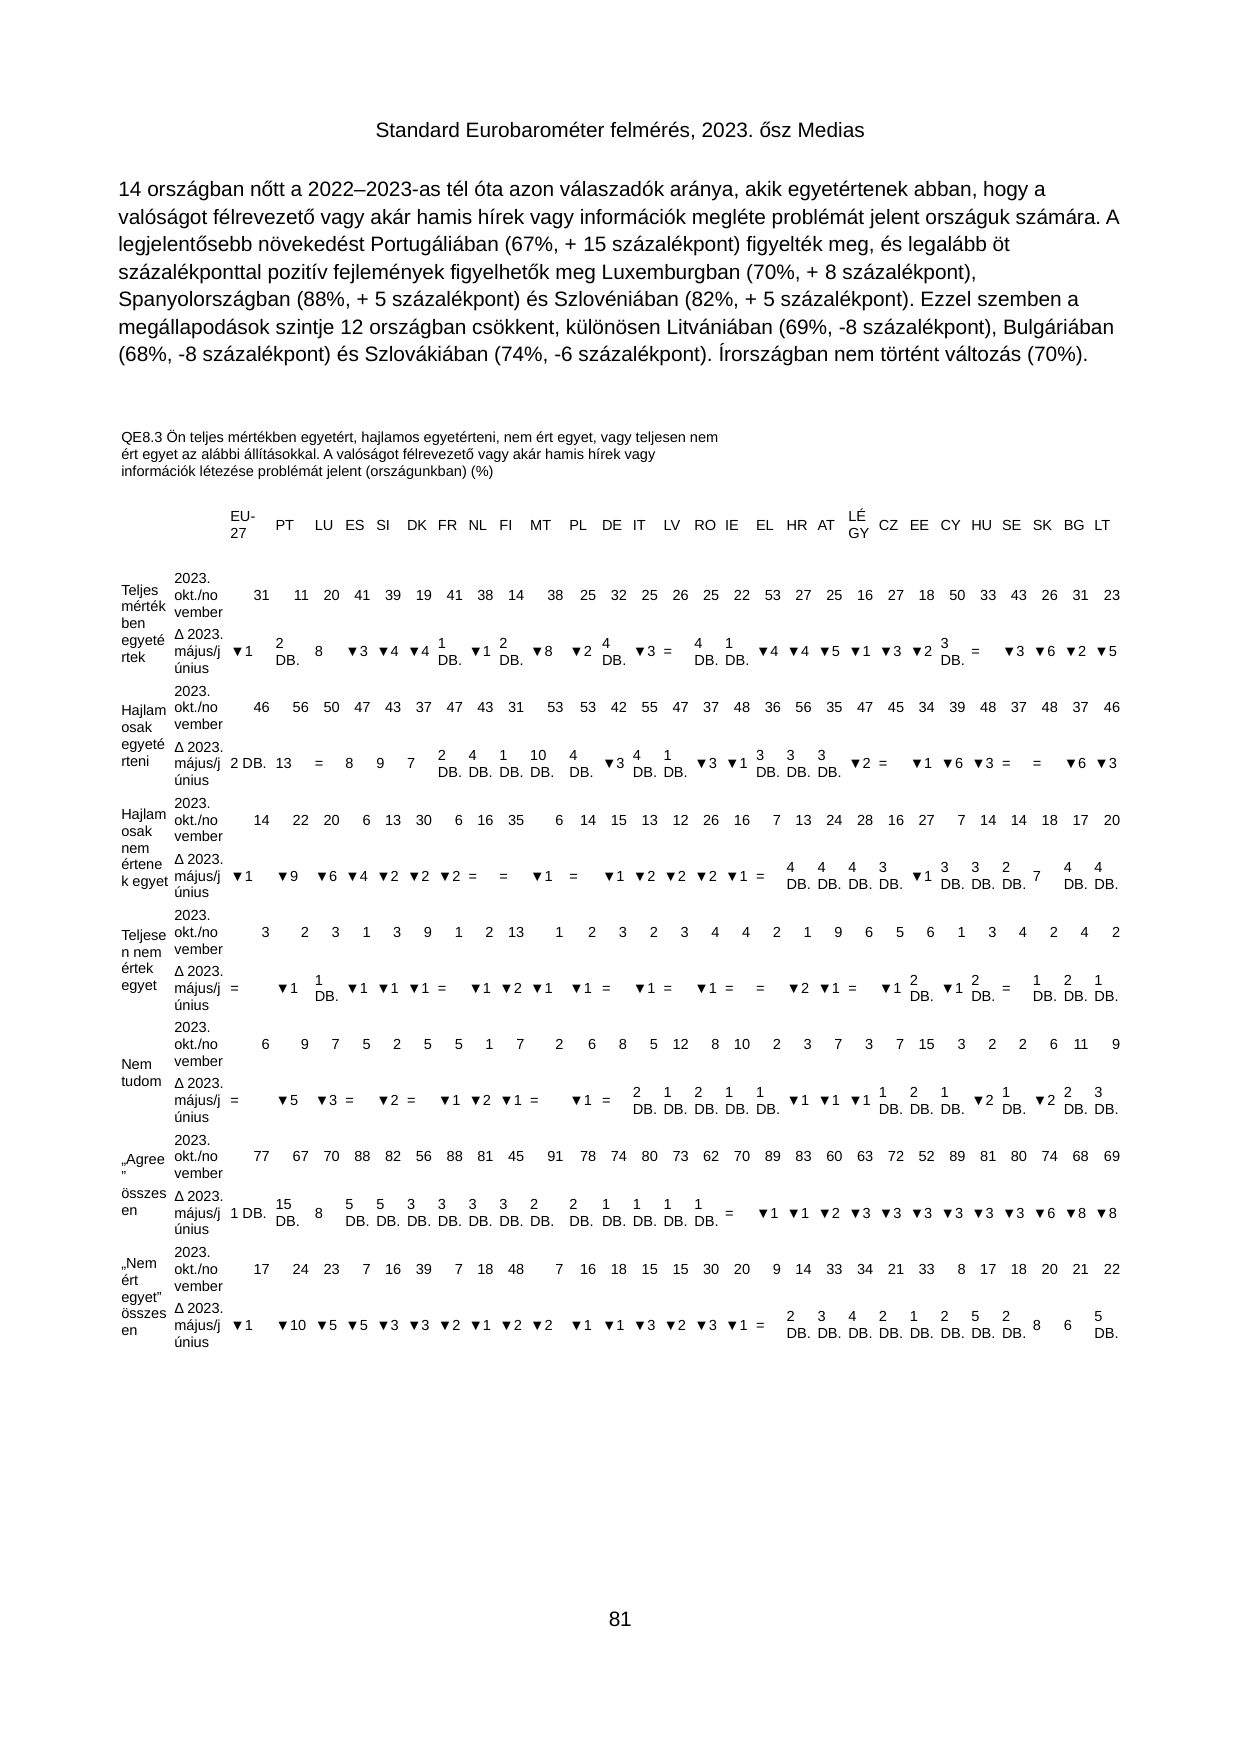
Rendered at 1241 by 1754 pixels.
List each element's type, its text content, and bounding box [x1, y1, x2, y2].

table_cell ▼3 [630, 1297, 660, 1353]
table_cell 14 [968, 792, 999, 848]
table_cell = [845, 960, 876, 1016]
table_cell 48 [1030, 679, 1061, 735]
table_cell ▼2 [845, 735, 876, 792]
table_cell [722, 544, 753, 567]
table_cell 15 [599, 792, 630, 848]
table_cell 1 DB. [1030, 960, 1061, 1016]
table_cell Δ 2023. május/június [171, 623, 227, 679]
table_cell ▼1 [527, 848, 566, 904]
table_cell 1 DB. [660, 1072, 691, 1128]
table_cell 33 [907, 1241, 937, 1297]
table_cell ▼5 [814, 623, 845, 679]
table_cell ▼2 [784, 960, 814, 1016]
table_cell [566, 544, 599, 567]
table_cell [814, 544, 845, 567]
table_cell [496, 483, 527, 505]
table_cell 4 [691, 904, 722, 960]
table_cell 56 [404, 1129, 435, 1184]
table_cell CY [938, 505, 968, 544]
table_cell = [312, 735, 342, 792]
table_header [876, 426, 907, 482]
table_cell CZ [876, 505, 907, 544]
table_cell 46 [1091, 679, 1123, 735]
table_cell 2 [465, 904, 496, 960]
table_header [968, 426, 999, 482]
table_cell EU-27 [227, 505, 272, 544]
table_cell 27 [876, 567, 907, 623]
table_cell 7 [527, 1241, 566, 1297]
table_cell 1 DB. [938, 1072, 968, 1128]
table_cell 3 DB. [814, 735, 845, 792]
table_cell Δ 2023. május/június [171, 960, 227, 1016]
table_cell 9 [1091, 1016, 1123, 1072]
table_cell 8 [691, 1016, 722, 1072]
table_cell 12 [660, 1016, 691, 1072]
table_cell 20 [1091, 792, 1123, 848]
table_cell 2 DB. [273, 623, 312, 679]
table_cell [273, 544, 312, 567]
table_cell [527, 544, 566, 567]
table_cell 3 [227, 904, 272, 960]
table_cell 2 [1030, 904, 1061, 960]
table_cell 2023. okt./november [171, 792, 227, 848]
table_cell 7 [938, 792, 968, 848]
table_cell 42 [599, 679, 630, 735]
table_cell ▼1 [227, 848, 272, 904]
table_cell 7 [876, 1016, 907, 1072]
table_cell ▼3 [999, 623, 1030, 679]
table_cell ▼2 [968, 1072, 999, 1128]
table_cell BG [1061, 505, 1091, 544]
table_cell 43 [465, 679, 496, 735]
table_cell 3 DB. [753, 735, 783, 792]
table_cell 26 [1030, 567, 1061, 623]
table_cell 2 DB. [527, 1185, 566, 1241]
table_cell 4 [999, 904, 1030, 960]
table_cell [1030, 483, 1061, 505]
table_cell ▼2 [435, 1297, 465, 1353]
table_cell 2 [273, 904, 312, 960]
table_cell 1 DB. [660, 1185, 691, 1241]
table_cell 3 DB. [784, 735, 814, 792]
table_cell ▼5 [273, 1072, 312, 1128]
table_cell 2 DB. [999, 1297, 1030, 1353]
table_cell 8 [342, 735, 373, 792]
table_cell ▼1 [907, 735, 937, 792]
table_cell [907, 483, 937, 505]
table_cell ▼3 [630, 623, 660, 679]
table_cell Δ 2023. május/június [171, 848, 227, 904]
table_cell 68 [1061, 1129, 1091, 1184]
table_cell ▼6 [1061, 735, 1091, 792]
table_cell 1 DB. [999, 1072, 1030, 1128]
table_cell = [999, 960, 1030, 1016]
table_cell 4 DB. [465, 735, 496, 792]
table_cell „Agree” összesen [118, 1129, 171, 1241]
table_cell 3 [373, 904, 404, 960]
table_cell 55 [630, 679, 660, 735]
table_cell 7 [496, 1016, 527, 1072]
table_cell 6 [566, 1016, 599, 1072]
table_cell 81 [968, 1129, 999, 1184]
table_header [938, 426, 968, 482]
table_cell 80 [999, 1129, 1030, 1184]
table_cell ▼1 [599, 1297, 630, 1353]
table_cell ▼1 [599, 848, 630, 904]
table_cell ▼3 [968, 735, 999, 792]
table_cell 88 [342, 1129, 373, 1184]
table_cell 5 [404, 1016, 435, 1072]
table_cell [171, 544, 227, 567]
table_cell 4 DB. [630, 735, 660, 792]
table_cell 2 DB. [1061, 960, 1091, 1016]
table_cell 1 DB. [1091, 960, 1123, 1016]
table_cell ▼3 [845, 1185, 876, 1241]
table_cell ▼1 [722, 1297, 753, 1353]
table_cell 9 [814, 904, 845, 960]
table_cell 3 DB. [404, 1185, 435, 1241]
table_cell 15 [630, 1241, 660, 1297]
table_cell 21 [876, 1241, 907, 1297]
table_cell 14 [227, 792, 272, 848]
table_cell [496, 544, 527, 567]
table_cell 6 [907, 904, 937, 960]
table_cell [876, 544, 907, 567]
table_cell = [404, 1072, 435, 1128]
table_cell 25 [566, 567, 599, 623]
table_cell NL [465, 505, 496, 544]
table_cell 16 [465, 792, 496, 848]
table_cell 1 DB. [722, 623, 753, 679]
table_cell ▼1 [753, 1185, 783, 1241]
table_cell 67 [273, 1129, 312, 1184]
table_cell EL [753, 505, 783, 544]
table_cell ▼1 [938, 960, 968, 1016]
table_cell ▼6 [1030, 1185, 1061, 1241]
table_cell 21 [1061, 1241, 1091, 1297]
table_cell 31 [496, 679, 527, 735]
table_cell = [342, 1072, 373, 1128]
table_cell 27 [907, 792, 937, 848]
table_cell 31 [227, 567, 272, 623]
table_cell ▼2 [814, 1185, 845, 1241]
table_cell 16 [876, 792, 907, 848]
table_cell 1 DB. [599, 1185, 630, 1241]
table_cell ▼3 [342, 623, 373, 679]
table_cell 18 [1030, 792, 1061, 848]
table_cell = [660, 960, 691, 1016]
table_cell 5 [876, 904, 907, 960]
table_cell 91 [527, 1129, 566, 1184]
table_cell IT [630, 505, 660, 544]
table_cell [118, 483, 171, 505]
table_cell 37 [404, 679, 435, 735]
table_cell ▼1 [722, 735, 753, 792]
table_cell 8 [312, 623, 342, 679]
text 14 országban nőtt a 2022–2023-as tél óta azon válaszadók aránya, akik egyetértenek abban, hogy a valóságot félrevezető vagy akár hamis hírek vagy információk megléte problémát jelent országuk számára. A legjelentősebb növekedést Portugáliában (67%, + 15 százalékpont) figyelték meg, és legalább öt százalékponttal pozitív fejlemények figyelhetők meg Luxemburgban (70%, + 8 százalékpont), Spanyolországban (88%, + 5 százalékpont) és Szlovéniában (82%, + 5 százalékpont). Ezzel szemben a megállapodások szintje 12 országban csökkent, különösen Litvániában (69%, -8 százalékpont), Bulgáriában (68%, -8 százalékpont) és Szlovákiában (74%, -6 százalékpont). Írországban nem történt változás (70%). [118, 177, 1122, 366]
table_cell 1 DB. [312, 960, 342, 1016]
table_cell Nem tudom [118, 1016, 171, 1128]
table_cell DK [404, 505, 435, 544]
table_cell 1 DB. [753, 1072, 783, 1128]
table_cell ▼1 [907, 848, 937, 904]
table_cell 2 DB. [227, 735, 272, 792]
table_cell 13 [373, 792, 404, 848]
table_cell ▼3 [404, 1297, 435, 1353]
table_cell Teljesen nem értek egyet [118, 904, 171, 1016]
table_cell ▼4 [342, 848, 373, 904]
table_cell ▼2 [527, 1297, 566, 1353]
table_cell 5 [342, 1016, 373, 1072]
table_cell [1091, 544, 1123, 567]
table_cell ▼1 [273, 960, 312, 1016]
table_cell 80 [630, 1129, 660, 1184]
table_cell 43 [373, 679, 404, 735]
table_cell 24 [273, 1241, 312, 1297]
table_cell 47 [845, 679, 876, 735]
table_cell 30 [404, 792, 435, 848]
table_cell 32 [599, 567, 630, 623]
table_cell ▼1 [566, 960, 599, 1016]
table_cell RO [691, 505, 722, 544]
table_cell 1 [938, 904, 968, 960]
table_cell 7 [312, 1016, 342, 1072]
table_cell [876, 483, 907, 505]
table_cell 46 [227, 679, 272, 735]
table_cell 3 DB. [938, 623, 968, 679]
table_cell [1030, 544, 1061, 567]
table_cell = [227, 960, 272, 1016]
table_cell 3 DB. [496, 1185, 527, 1241]
table_cell 3 [845, 1016, 876, 1072]
table_cell 19 [404, 567, 435, 623]
table_cell [404, 544, 435, 567]
table_cell [691, 483, 722, 505]
table_cell 20 [1030, 1241, 1061, 1297]
table_cell 20 [722, 1241, 753, 1297]
table_cell 3 [660, 904, 691, 960]
table_cell ▼2 [1030, 1072, 1061, 1128]
table_cell 2 DB. [435, 735, 465, 792]
table_cell ▼2 [435, 848, 465, 904]
table_cell 2 [630, 904, 660, 960]
table_cell 17 [1061, 792, 1091, 848]
table_cell 89 [938, 1129, 968, 1184]
table_cell 88 [435, 1129, 465, 1184]
table_cell 41 [342, 567, 373, 623]
table_cell = [753, 848, 783, 904]
table_cell ▼2 [496, 960, 527, 1016]
table_cell [660, 544, 691, 567]
table_header [1061, 426, 1091, 482]
table_cell [342, 544, 373, 567]
table_cell 3 DB. [968, 848, 999, 904]
table_cell 17 [968, 1241, 999, 1297]
table_cell [312, 483, 342, 505]
table_cell 2 [1091, 904, 1123, 960]
table_cell [118, 505, 171, 544]
table_cell 8 [599, 1016, 630, 1072]
table_cell [404, 483, 435, 505]
table_cell 14 [496, 567, 527, 623]
table_cell [784, 483, 814, 505]
table_cell 2023. okt./november [171, 1016, 227, 1072]
table_cell LV [660, 505, 691, 544]
table_cell 33 [968, 567, 999, 623]
table_cell 2 DB. [999, 848, 1030, 904]
table_cell 12 [660, 792, 691, 848]
table_cell ▼3 [599, 735, 630, 792]
table_cell ES [342, 505, 373, 544]
table_cell = [566, 848, 599, 904]
table_cell 16 [566, 1241, 599, 1297]
table_cell 6 [435, 792, 465, 848]
table_cell 7 [814, 1016, 845, 1072]
table_cell [342, 483, 373, 505]
table_cell 18 [907, 567, 937, 623]
table_cell 33 [814, 1241, 845, 1297]
table_cell 81 [465, 1129, 496, 1184]
table_cell ▼1 [722, 848, 753, 904]
table_cell 6 [342, 792, 373, 848]
table_cell 8 [938, 1241, 968, 1297]
table_cell 30 [691, 1241, 722, 1297]
table_cell [753, 483, 783, 505]
table_cell 4 DB. [566, 735, 599, 792]
table_cell 9 [273, 1016, 312, 1072]
table_header [1030, 426, 1061, 482]
table_cell 2 [527, 1016, 566, 1072]
table_cell 4 [722, 904, 753, 960]
table_header [753, 426, 783, 482]
table_cell 2 DB. [938, 1297, 968, 1353]
table_cell 11 [1061, 1016, 1091, 1072]
table_cell 7 [404, 735, 435, 792]
table_cell [814, 483, 845, 505]
table_cell 43 [999, 567, 1030, 623]
table_cell 16 [722, 792, 753, 848]
table_cell ▼3 [691, 735, 722, 792]
table_cell ▼1 [876, 960, 907, 1016]
table_cell [227, 483, 272, 505]
table_cell ▼1 [691, 960, 722, 1016]
table_cell ▼8 [527, 623, 566, 679]
table_cell 1 DB. [907, 1297, 937, 1353]
table_cell PL [566, 505, 599, 544]
table_cell 78 [566, 1129, 599, 1184]
table_cell [1061, 544, 1091, 567]
table_cell 2 DB. [876, 1297, 907, 1353]
table_cell [435, 483, 465, 505]
table_cell 25 [691, 567, 722, 623]
table_cell 38 [465, 567, 496, 623]
table_cell ▼3 [876, 623, 907, 679]
table_cell ▼3 [907, 1185, 937, 1241]
table_cell Δ 2023. május/június [171, 735, 227, 792]
table_cell 20 [312, 567, 342, 623]
table_cell ▼1 [814, 960, 845, 1016]
table_header [722, 426, 753, 482]
table_cell Δ 2023. május/június [171, 1072, 227, 1128]
table_cell 31 [1061, 567, 1091, 623]
table_cell [527, 483, 566, 505]
table_cell 13 [273, 735, 312, 792]
table_cell ▼1 [630, 960, 660, 1016]
table_cell ▼1 [566, 1072, 599, 1128]
table_cell 7 [435, 1241, 465, 1297]
table_cell ▼1 [784, 1072, 814, 1128]
table_cell ▼3 [373, 1297, 404, 1353]
table_cell 1 [784, 904, 814, 960]
table_cell Teljes mértékben egyetértek [118, 567, 171, 679]
table_cell 18 [465, 1241, 496, 1297]
table_cell 2023. okt./november [171, 679, 227, 735]
table_cell LÉGY [845, 505, 876, 544]
table_cell = [722, 960, 753, 1016]
table_cell 25 [630, 567, 660, 623]
table_cell 4 DB. [845, 1297, 876, 1353]
table_cell = [1030, 735, 1061, 792]
table_cell 1 DB. [876, 1072, 907, 1128]
table_cell = [722, 1185, 753, 1241]
table_cell [435, 544, 465, 567]
table_cell ▼2 [373, 1072, 404, 1128]
table_cell 26 [660, 567, 691, 623]
table_cell 36 [753, 679, 783, 735]
table_header [845, 426, 876, 482]
table_cell [312, 544, 342, 567]
table_cell LU [312, 505, 342, 544]
table_cell [465, 544, 496, 567]
table_cell 41 [435, 567, 465, 623]
table_cell 35 [814, 679, 845, 735]
table_cell 50 [938, 567, 968, 623]
table_cell 56 [784, 679, 814, 735]
table_cell 35 [496, 792, 527, 848]
table_cell SE [999, 505, 1030, 544]
table_cell Δ 2023. május/június [171, 1297, 227, 1353]
table_cell 3 [968, 904, 999, 960]
table_cell ▼5 [342, 1297, 373, 1353]
table_cell 1 DB. [227, 1185, 272, 1241]
table_cell 53 [753, 567, 783, 623]
table_cell = [599, 1072, 630, 1128]
table_cell 45 [496, 1129, 527, 1184]
table_cell 22 [1091, 1241, 1123, 1297]
table_cell = [435, 960, 465, 1016]
table_cell DE [599, 505, 630, 544]
table_cell 52 [907, 1129, 937, 1184]
table_cell 73 [660, 1129, 691, 1184]
table_cell 2 DB. [907, 1072, 937, 1128]
table_cell 48 [722, 679, 753, 735]
table_cell IE [722, 505, 753, 544]
table_cell [599, 483, 630, 505]
table_cell 2 [999, 1016, 1030, 1072]
table_cell SK [1030, 505, 1061, 544]
table_cell 1 DB. [496, 735, 527, 792]
table_header [814, 426, 845, 482]
table_cell ▼3 [938, 1185, 968, 1241]
table_cell 2023. okt./november [171, 1241, 227, 1297]
table_cell 5 DB. [1091, 1297, 1123, 1353]
table_cell ▼3 [876, 1185, 907, 1241]
table_cell = [527, 1072, 566, 1128]
table_cell 25 [814, 567, 845, 623]
table_cell 4 DB. [1091, 848, 1123, 904]
table_cell 37 [1061, 679, 1091, 735]
table_cell 48 [968, 679, 999, 735]
table_cell ▼1 [342, 960, 373, 1016]
table_cell ▼4 [753, 623, 783, 679]
table_cell Hajlamosak egyetérteni [118, 679, 171, 792]
table_header [907, 426, 937, 482]
table_cell 37 [999, 679, 1030, 735]
table_cell 3 DB. [435, 1185, 465, 1241]
table_cell ▼10 [273, 1297, 312, 1353]
table_cell = [465, 848, 496, 904]
table_cell 2 [753, 1016, 783, 1072]
table_cell 20 [312, 792, 342, 848]
table_cell 37 [691, 679, 722, 735]
table_cell MT [527, 505, 566, 544]
table_cell ▼1 [845, 1072, 876, 1128]
table_cell 28 [845, 792, 876, 848]
table_cell 2 DB. [630, 1072, 660, 1128]
table_cell 24 [814, 792, 845, 848]
table_cell = [660, 623, 691, 679]
table_cell [599, 544, 630, 567]
table_cell 89 [753, 1129, 783, 1184]
table_cell [1091, 483, 1123, 505]
table_cell 15 [660, 1241, 691, 1297]
table_cell = [876, 735, 907, 792]
table_cell 16 [845, 567, 876, 623]
table_cell 1 DB. [660, 735, 691, 792]
table_cell ▼2 [660, 1297, 691, 1353]
table_cell 39 [938, 679, 968, 735]
table_cell LT [1091, 505, 1123, 544]
table_cell 62 [691, 1129, 722, 1184]
table_cell ▼1 [814, 1072, 845, 1128]
table_cell 2 DB. [1061, 1072, 1091, 1128]
table_cell [845, 483, 876, 505]
table_cell 4 DB. [814, 848, 845, 904]
table_cell 3 [312, 904, 342, 960]
table_cell 38 [527, 567, 566, 623]
table_cell ▼4 [784, 623, 814, 679]
table_cell SI [373, 505, 404, 544]
table_cell 6 [1030, 1016, 1061, 1072]
table_cell 22 [722, 567, 753, 623]
table_header [1091, 426, 1123, 482]
table_cell ▼3 [999, 1185, 1030, 1241]
table_cell 27 [784, 567, 814, 623]
table_cell 22 [273, 792, 312, 848]
table_cell 13 [496, 904, 527, 960]
table_cell ▼2 [1061, 623, 1091, 679]
table_cell [907, 544, 937, 567]
table_cell 5 DB. [968, 1297, 999, 1353]
table_cell 69 [1091, 1129, 1123, 1184]
table_cell 6 [1061, 1297, 1091, 1353]
table_cell 50 [312, 679, 342, 735]
table_cell FI [496, 505, 527, 544]
table_cell 5 [435, 1016, 465, 1072]
table_cell 70 [312, 1129, 342, 1184]
table_cell [722, 483, 753, 505]
table_cell 14 [999, 792, 1030, 848]
table_cell [784, 544, 814, 567]
table_cell ▼4 [404, 623, 435, 679]
table_cell ▼1 [404, 960, 435, 1016]
table_cell 2 DB. [907, 960, 937, 1016]
table_cell ▼1 [527, 960, 566, 1016]
table_cell ▼6 [1030, 623, 1061, 679]
table_cell 18 [599, 1241, 630, 1297]
table_cell 11 [273, 567, 312, 623]
table_cell [753, 544, 783, 567]
table_cell = [968, 623, 999, 679]
table_cell 4 DB. [1061, 848, 1091, 904]
table_cell 23 [312, 1241, 342, 1297]
table_cell ▼3 [1091, 735, 1123, 792]
table_cell 3 [784, 1016, 814, 1072]
table_cell „Nem ért egyet” összesen [118, 1241, 171, 1353]
table_cell 56 [273, 679, 312, 735]
table_cell 2023. okt./november [171, 567, 227, 623]
table_cell 1 DB. [630, 1185, 660, 1241]
table_cell 72 [876, 1129, 907, 1184]
table_cell 23 [1091, 567, 1123, 623]
table_cell = [227, 1072, 272, 1128]
table_cell ▼8 [1061, 1185, 1091, 1241]
table_cell ▼2 [691, 848, 722, 904]
table_cell 2023. okt./november [171, 1129, 227, 1184]
table_cell 14 [784, 1241, 814, 1297]
table_cell [171, 505, 227, 544]
table_cell HR [784, 505, 814, 544]
table_cell 77 [227, 1129, 272, 1184]
table_cell 13 [630, 792, 660, 848]
table_header [784, 426, 814, 482]
table_cell 39 [373, 567, 404, 623]
table_cell [566, 483, 599, 505]
table_cell 4 DB. [599, 623, 630, 679]
table_cell PT [273, 505, 312, 544]
table_cell [465, 483, 496, 505]
table_cell [118, 544, 171, 567]
table_cell [999, 483, 1030, 505]
table_cell ▼2 [465, 1072, 496, 1128]
table_cell = [753, 1297, 783, 1353]
table_cell 47 [435, 679, 465, 735]
table_cell = [999, 735, 1030, 792]
table_cell 4 DB. [784, 848, 814, 904]
table_cell ▼3 [691, 1297, 722, 1353]
table_cell ▼1 [566, 1297, 599, 1353]
table_cell [227, 544, 272, 567]
table_cell ▼2 [373, 848, 404, 904]
table_cell ▼5 [312, 1297, 342, 1353]
table_cell 15 [907, 1016, 937, 1072]
table_cell [630, 544, 660, 567]
table_cell 47 [342, 679, 373, 735]
table_cell [171, 483, 227, 505]
table_cell 4 DB. [691, 623, 722, 679]
table_cell 2023. okt./november [171, 904, 227, 960]
table_cell 3 DB. [938, 848, 968, 904]
table_cell ▼6 [312, 848, 342, 904]
table_cell 74 [1030, 1129, 1061, 1184]
table_cell 45 [876, 679, 907, 735]
table_cell ▼1 [496, 1072, 527, 1128]
table_cell 17 [227, 1241, 272, 1297]
table_cell 4 [1061, 904, 1091, 960]
table_cell 2 DB. [496, 623, 527, 679]
table_cell ▼5 [1091, 623, 1123, 679]
table_cell 15 DB. [273, 1185, 312, 1241]
table_cell 1 [465, 1016, 496, 1072]
table_cell ▼2 [566, 623, 599, 679]
table_cell AT [814, 505, 845, 544]
table_cell ▼1 [465, 1297, 496, 1353]
table_cell 2 DB. [968, 960, 999, 1016]
table_cell 4 DB. [845, 848, 876, 904]
table_cell ▼8 [1091, 1185, 1123, 1241]
table_cell ▼2 [630, 848, 660, 904]
table_cell [968, 483, 999, 505]
table_cell [845, 544, 876, 567]
table_cell 82 [373, 1129, 404, 1184]
table_cell 3 DB. [814, 1297, 845, 1353]
table_cell 2 [968, 1016, 999, 1072]
table_cell = [496, 848, 527, 904]
table_cell ▼1 [845, 623, 876, 679]
table_cell ▼2 [907, 623, 937, 679]
table_cell 2 [373, 1016, 404, 1072]
table_cell [630, 483, 660, 505]
table_cell ▼1 [465, 623, 496, 679]
table_cell HU [968, 505, 999, 544]
table_cell [938, 544, 968, 567]
table_cell 3 DB. [876, 848, 907, 904]
table_cell 6 [845, 904, 876, 960]
table_cell = [753, 960, 783, 1016]
table_cell 5 [630, 1016, 660, 1072]
table_cell = [599, 960, 630, 1016]
table_cell 16 [373, 1241, 404, 1297]
table_cell ▼2 [404, 848, 435, 904]
table_cell 9 [753, 1241, 783, 1297]
table_cell 8 [1030, 1297, 1061, 1353]
table_cell 83 [784, 1129, 814, 1184]
table_cell ▼3 [312, 1072, 342, 1128]
table_cell 14 [566, 792, 599, 848]
table_cell ▼1 [227, 623, 272, 679]
table_cell 70 [722, 1129, 753, 1184]
table_cell [1061, 483, 1091, 505]
table_cell ▼1 [465, 960, 496, 1016]
table_cell [938, 483, 968, 505]
table_cell [273, 483, 312, 505]
table_cell ▼1 [227, 1297, 272, 1353]
table_cell 74 [599, 1129, 630, 1184]
table_cell 3 DB. [1091, 1072, 1123, 1128]
table_cell 3 DB. [465, 1185, 496, 1241]
table_cell 2 [566, 904, 599, 960]
table_cell Δ 2023. május/június [171, 1185, 227, 1241]
table_cell 13 [784, 792, 814, 848]
table_header QE8.3 Ön teljes mértékben egyetért, hajlamos egyetérteni, nem ért egyet, vagy teljesen nem ért egyet az alábbi állításokkal. A valóságot félrevezető vagy akár hamis hírek vagy információk létezése problémát jelent (országunkban) (%) [118, 426, 722, 482]
table_cell 63 [845, 1129, 876, 1184]
table_cell ▼1 [784, 1185, 814, 1241]
table_cell 7 [1030, 848, 1061, 904]
table_cell 48 [496, 1241, 527, 1297]
table_cell 53 [566, 679, 599, 735]
table_cell 3 [599, 904, 630, 960]
table_cell 34 [907, 679, 937, 735]
table_cell 5 DB. [342, 1185, 373, 1241]
table_cell 53 [527, 679, 566, 735]
table_cell ▼9 [273, 848, 312, 904]
table_cell 3 [938, 1016, 968, 1072]
table_cell 18 [999, 1241, 1030, 1297]
table_cell [373, 544, 404, 567]
table_cell 1 DB. [722, 1072, 753, 1128]
table_cell 47 [660, 679, 691, 735]
table_cell [373, 483, 404, 505]
table_cell 6 [527, 792, 566, 848]
table_cell 26 [691, 792, 722, 848]
table_cell 1 [435, 904, 465, 960]
table_cell 1 DB. [435, 623, 465, 679]
table_cell 2 DB. [566, 1185, 599, 1241]
table_cell 10 DB. [527, 735, 566, 792]
table_cell Hajlamosak nem értenek egyet [118, 792, 171, 904]
table_cell [968, 544, 999, 567]
table_cell ▼4 [373, 623, 404, 679]
table_cell [691, 544, 722, 567]
table_cell 1 [527, 904, 566, 960]
table_cell 5 DB. [373, 1185, 404, 1241]
table_cell 34 [845, 1241, 876, 1297]
table_cell 10 [722, 1016, 753, 1072]
table_cell 9 [404, 904, 435, 960]
table_cell FR [435, 505, 465, 544]
table_cell 1 DB. [691, 1185, 722, 1241]
table_cell 8 [312, 1185, 342, 1241]
table_cell 2 DB. [691, 1072, 722, 1128]
table_cell ▼1 [373, 960, 404, 1016]
table_cell ▼1 [435, 1072, 465, 1128]
table_cell 2 DB. [784, 1297, 814, 1353]
table_cell 7 [753, 792, 783, 848]
table_cell 60 [814, 1129, 845, 1184]
table_cell [660, 483, 691, 505]
table_cell ▼2 [496, 1297, 527, 1353]
table_header [999, 426, 1030, 482]
table_cell 7 [342, 1241, 373, 1297]
table_cell ▼2 [660, 848, 691, 904]
table_cell ▼3 [968, 1185, 999, 1241]
table_cell ▼6 [938, 735, 968, 792]
table_cell [999, 544, 1030, 567]
table_cell 39 [404, 1241, 435, 1297]
table_cell 6 [227, 1016, 272, 1072]
table_cell 2 [753, 904, 783, 960]
table_cell 9 [373, 735, 404, 792]
table_cell EE [907, 505, 937, 544]
table_cell 1 [342, 904, 373, 960]
